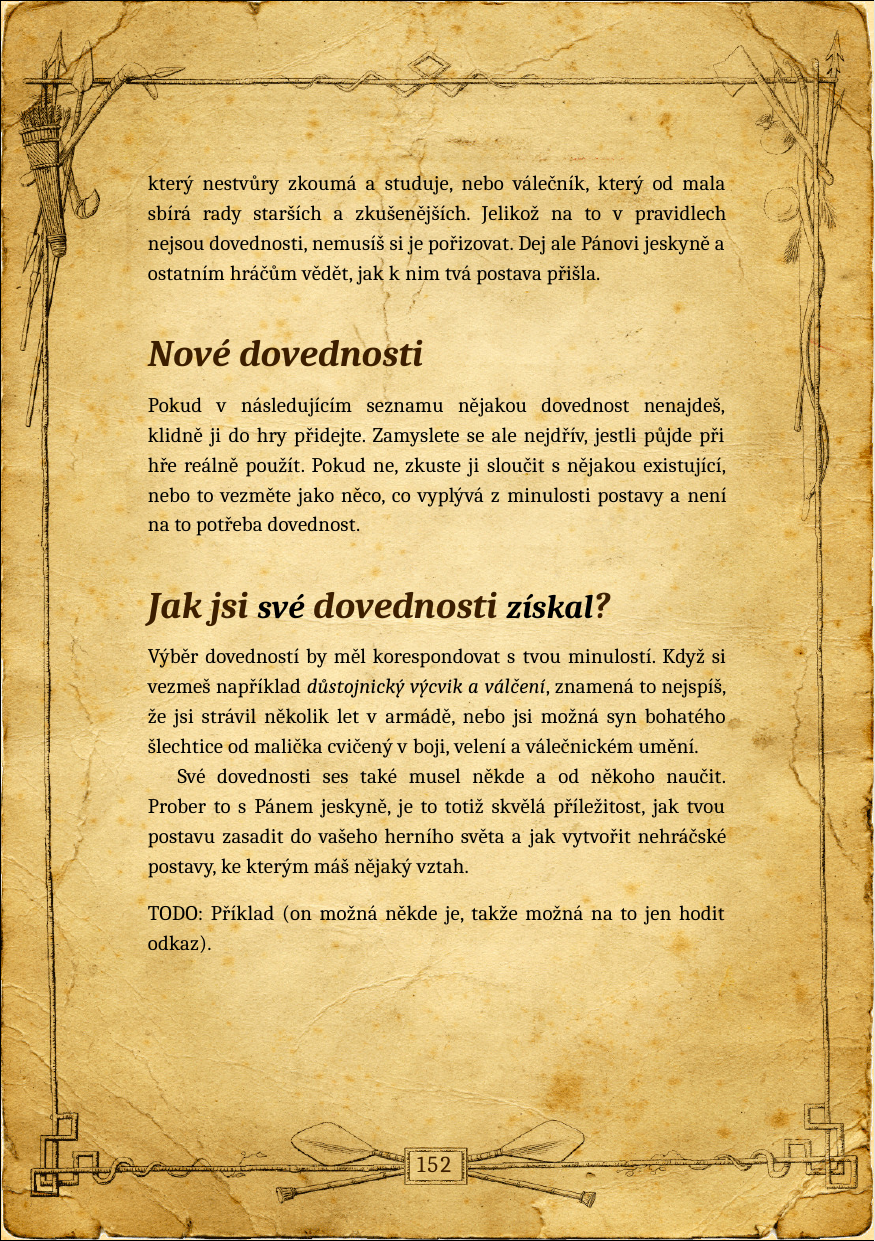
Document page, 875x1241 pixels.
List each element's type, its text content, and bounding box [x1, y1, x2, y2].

text Výběr dovedností by měl korespondovat s⁠ tvou minulostí. Když si vezmeš například důstojnický výcvik a⁠ válčení, znamená to nejspíš, že jsi strávil několik let v⁠ armádě, nebo jsi možná syn bohatého šlechtice od malička cvičený v⁠ boji, velení a⁠ válečnickém umění. Své dovednosti ses také musel někde a⁠ od někoho naučit. Prober to s⁠ Pánem jeskyně, je to totiž skvělá příležitost, jak tvou postavu zasadit do vašeho herního světa a⁠ jak vytvořit nehráčské postavy, ke kterým máš nějaký vztah. [148, 645, 726, 878]
subtitle Nové dovednosti [148, 333, 726, 376]
text Pokud v⁠ následujícím seznamu nějakou dovednost nenajdeš, klidně ji do hry přidejte. Zamyslete se ale nejdřív, jestli půjde při hře reálně použít. Pokud ne, zkuste ji sloučit s⁠ nějakou existující, nebo to vezměte jako něco, co vyplývá z⁠ minulosti postavy a⁠ není na to potřeba dovednost. [148, 393, 726, 537]
text který nestvůry zkoumá a⁠ studuje, nebo válečník, který od mala sbírá rady starších a⁠ zkušenějších. Jelikož na to v⁠ pravidlech nejsou dovednosti, nemusíš si je pořizovat. Dej ale Pánovi jeskyně a⁠ ostatním hráčům vědět, jak k⁠ nim tvá postava přišla. [148, 172, 726, 285]
text TODO: Příklad (on možná někde je, takže možná na to jen hodit odkaz). [148, 902, 726, 956]
picture [1, 1, 874, 1240]
subtitle Jak jsi své dovednosti získal? [148, 584, 726, 627]
